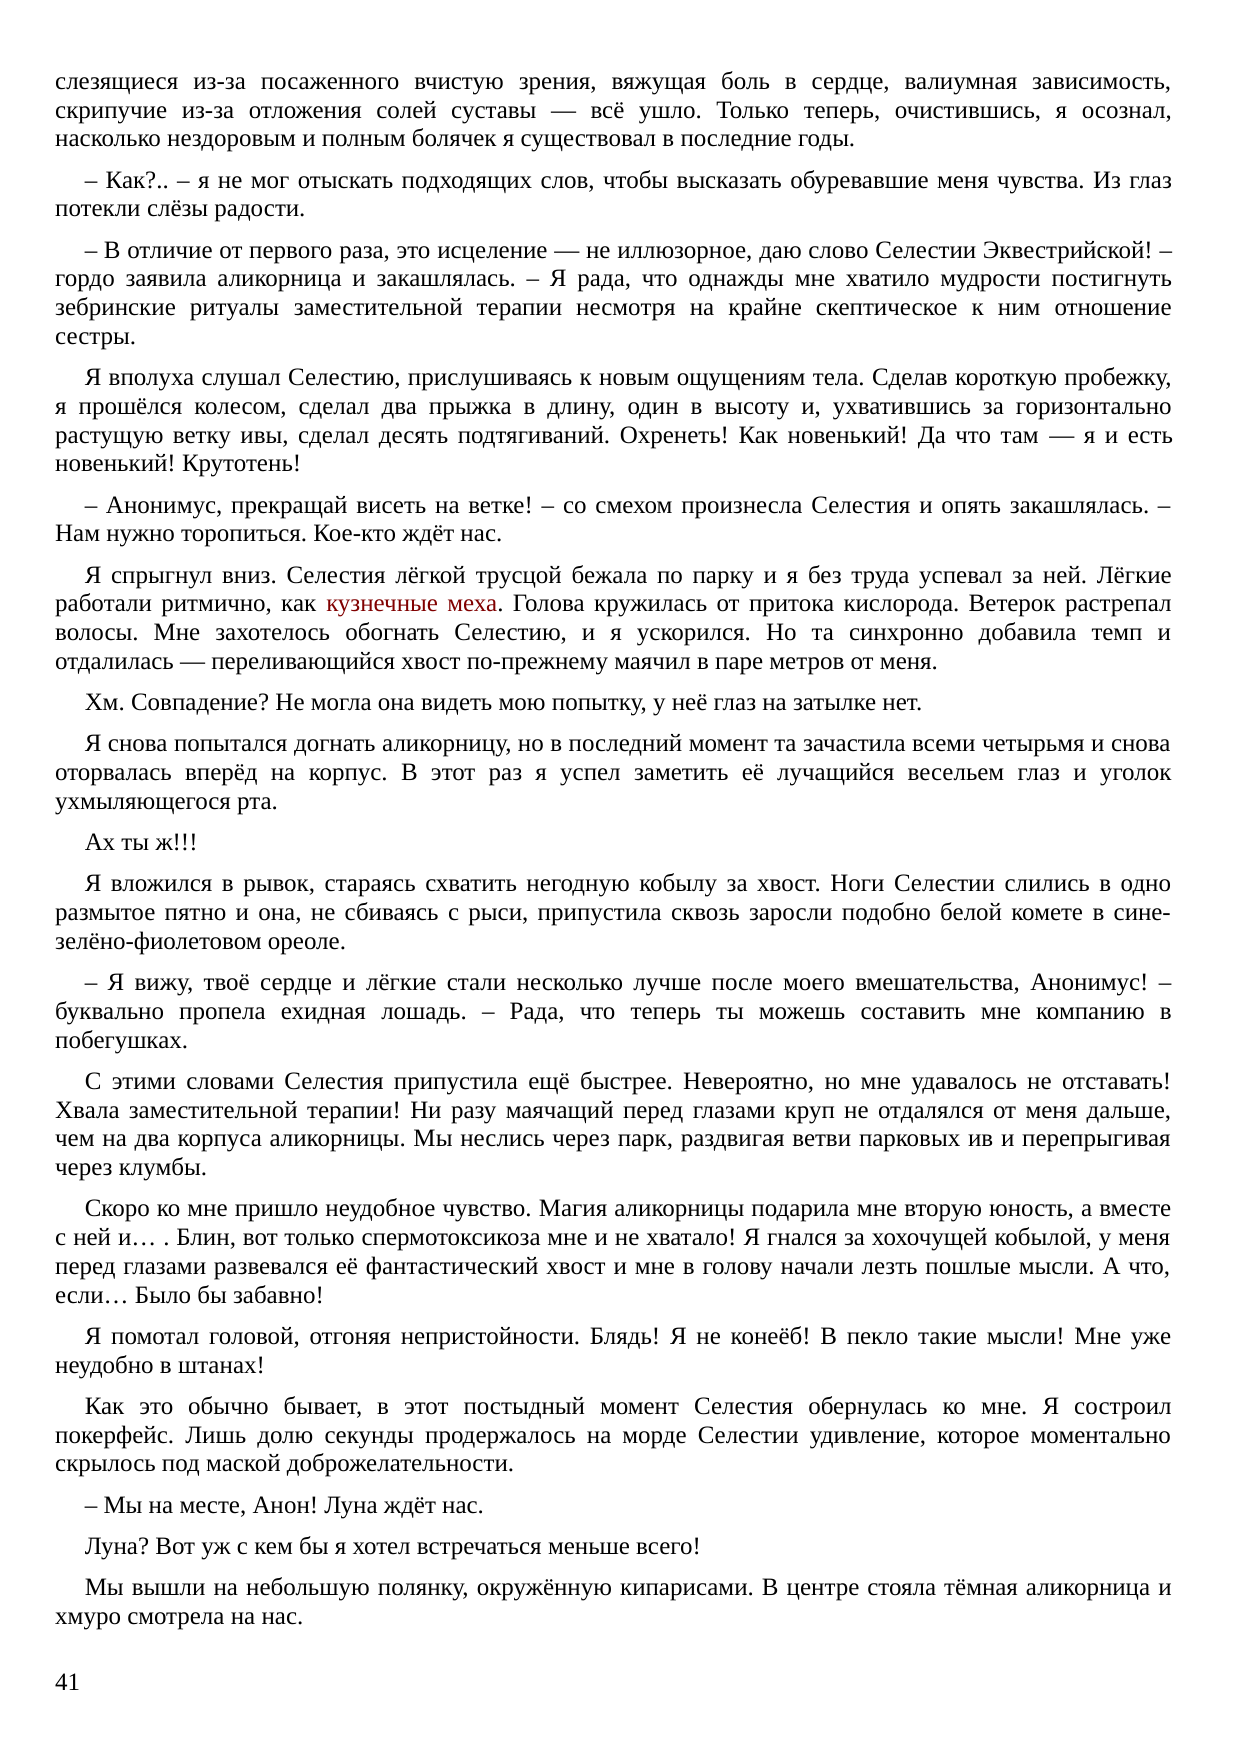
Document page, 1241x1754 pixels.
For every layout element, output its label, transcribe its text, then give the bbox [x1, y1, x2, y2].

text С этими словами Селестия припустила ещё быстрее. Невероятно, но мне удавалось не отставать! Хвала заместительной терапии! Ни разу маячащий перед глазами круп не отдалялся от меня дальше, чем на два корпуса аликорницы. Мы неслись через парк, раздвигая ветви парковых ив и перепрыгивая через клумбы. [55, 1066, 1173, 1181]
text Я снова попытался догнать аликорницу, но в последний момент та зачастила всеми четырьмя и снова оторвалась вперёд на корпус. В этот раз я успел заметить её лучащийся весельем глаз и уголок ухмыляющегося рта. [55, 728, 1173, 815]
text слезящиеся из-за посаженного вчистую зрения, вяжущая боль в сердце, валиумная зависимость, скрипучие из-за отложения солей суставы — всё ушло. Только теперь, очистившись, я осознал, насколько нездоровым и полным болячек я существовал в последние годы. [55, 66, 1173, 152]
text Хм. Совпадение? Не могла она видеть мою попытку, у неё глаз на затылке нет. [55, 687, 1173, 716]
text – Анонимус, прекращай висеть на ветке! – со смехом произнесла Селестия и опять закашлялась. – Нам нужно торопиться. Кое-кто ждёт нас. [55, 490, 1173, 547]
text – В отличие от первого раза, это исцеление — не иллюзорное, даю слово Селестии Эквестрийской! – гордо заявила аликорница и закашлялась. – Я рада, что однажды мне хватило мудрости постигнуть зебринские ритуалы заместительной терапии несмотря на крайне скептическое к ним отношение сестры. [55, 235, 1173, 350]
text Мы вышли на небольшую полянку, окружённую кипарисами. В центре стояла тёмная аликорница и хмуро смотрела на нас. [55, 1572, 1173, 1630]
text Я вполуха слушал Селестию, прислушиваясь к новым ощущениям тела. Сделав короткую пробежку, я прошёлся колесом, сделал два прыжка в длину, один в высоту и, ухватившись за горизонтально растущую ветку ивы, сделал десять подтягиваний. Охренеть! Как новенький! Да что там — я и есть новенький! Крутотень! [55, 362, 1173, 477]
text Скоро ко мне пришло неудобное чувство. Магия аликорницы подарила мне вторую юность, а вместе с ней и… . Блин, вот только спермотоксикоза мне и не хватало! Я гнался за хохочущей кобылой, у меня перед глазами развевался её фантастический хвост и мне в голову начали лезть пошлые мысли. А что, если… Было бы забавно! [55, 1193, 1173, 1308]
text Я вложился в рывок, стараясь схватить негодную кобылу за хвост. Ноги Селестии слились в одно размытое пятно и она, не сбиваясь с рыси, припустила сквозь заросли подобно белой комете в сине-зелёно-фиолетовом ореоле. [55, 868, 1173, 955]
text Я спрыгнул вниз. Селестия лёгкой трусцой бежала по парку и я без труда успевал за ней. Лёгкие работали ритмично, как кузнечные меха. Голова кружилась от притока кислорода. Ветерок растрепал волосы. Мне захотелось обогнать Селестию, и я ускорился. Но та синхронно добавила темп и отдалилась — переливающийся хвост по-прежнему маячил в паре метров от меня. [55, 560, 1173, 675]
text Как это обычно бывает, в этот постыдный момент Селестия обернулась ко мне. Я состроил покерфейс. Лишь долю секунды продержалось на морде Селестии удивление, которое моментально скрылось под маской доброжелательности. [55, 1391, 1173, 1477]
text Я помотал головой, отгоняя непристойности. Блядь! Я не конеёб! В пекло такие мысли! Мне уже неудобно в штанах! [55, 1321, 1173, 1378]
text Луна? Вот уж с кем бы я хотел встречаться меньше всего! [55, 1531, 1173, 1560]
text Ах ты ж!!! [55, 827, 1173, 856]
text – Как?.. – я не мог отыскать подходящих слов, чтобы высказать обуревавшие меня чувства. Из глаз потекли слёзы радости. [55, 165, 1173, 222]
text – Мы на месте, Анон! Луна ждёт нас. [55, 1490, 1173, 1518]
text – Я вижу, твоё сердце и лёгкие стали несколько лучше после моего вмешательства, Анонимус! – буквально пропела ехидная лошадь. – Рада, что теперь ты можешь составить мне компанию в побегушках. [55, 967, 1173, 1053]
